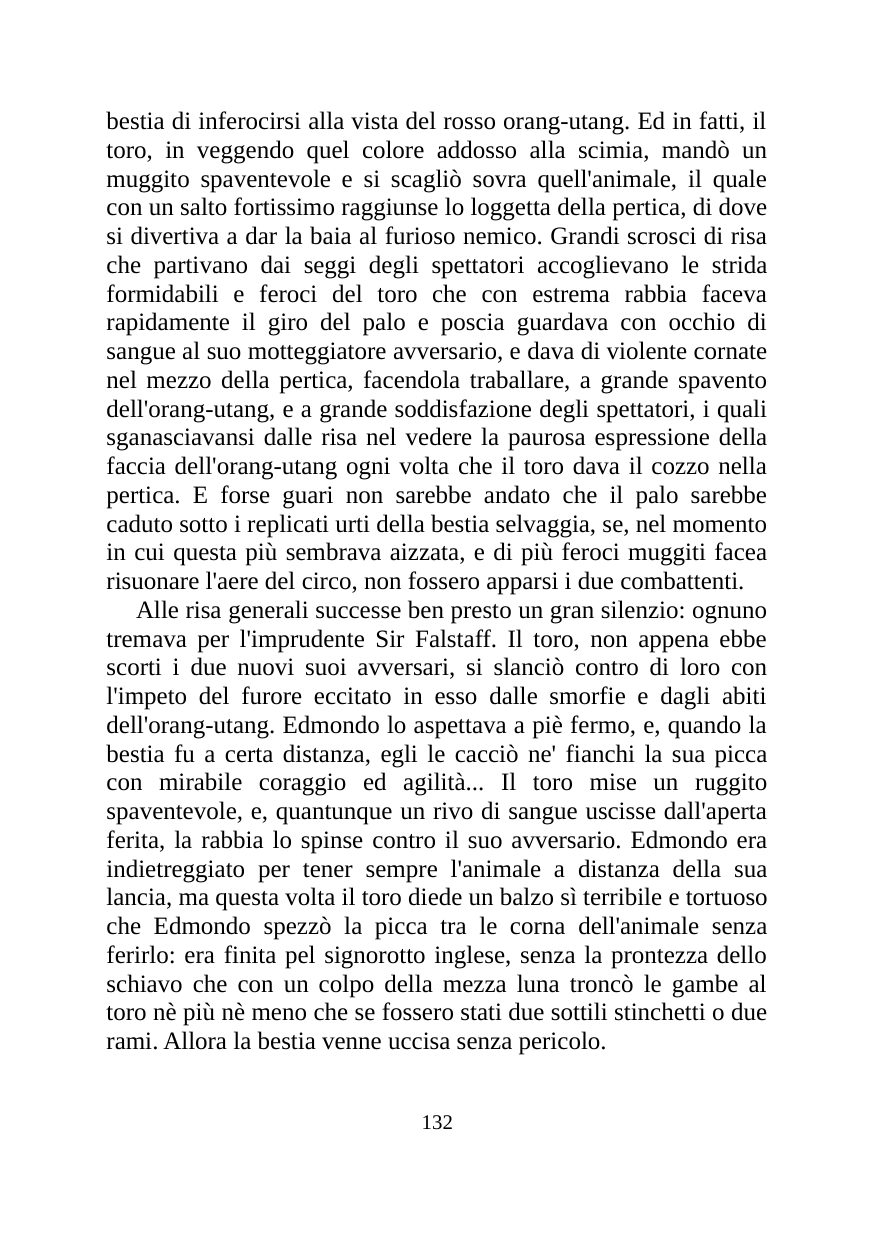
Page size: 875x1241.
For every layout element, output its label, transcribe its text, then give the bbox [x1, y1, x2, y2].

text Alle risa generali successe ben presto un gran silenzio: ognuno tremava per l'imprudente Sir Falstaff. Il toro, non appena ebbe scorti i due nuovi suoi avversari, si slanciò contro di loro con l'impeto del furore eccitato in esso dalle smorfie e dagli abiti dell'orang-utang. Edmondo lo aspettava a piè fermo, e, quando la bestia fu a certa distanza, egli le cacciò ne' fianchi la sua picca con mirabile coraggio ed agilità... Il toro mise un ruggito spaventevole, e, quantunque un rivo di sangue uscisse dall'aperta ferita, la rabbia lo spinse contro il suo avversario. Edmondo era indietreggiato per tener sempre l'animale a distanza della sua lancia, ma questa volta il toro diede un balzo sì terribile e tortuoso che Edmondo spezzò la picca tra le corna dell'animale senza ferirlo: era finita pel signorotto inglese, senza la prontezza dello schiavo che con un colpo della mezza luna troncò le gambe al toro nè più nè meno che se fossero stati due sottili stinchetti o due rami. Allora la bestia venne uccisa senza pericolo. [106, 595, 768, 1055]
text bestia di inferocirsi alla vista del rosso orang-utang. Ed in fatti, il toro, in veggendo quel colore addosso alla scimia, mandò un muggito spaventevole e si scagliò sovra quell'animale, il quale con un salto fortissimo raggiunse lo loggetta della pertica, di dove si divertiva a dar la baia al furioso nemico. Grandi scrosci di risa che partivano dai seggi degli spettatori accoglievano le strida formidabili e feroci del toro che con estrema rabbia faceva rapidamente il giro del palo e poscia guardava con occhio di sangue al suo motteggiatore avversario, e dava di violente cornate nel mezzo della pertica, facendola traballare, a grande spavento dell'orang-utang, e a grande soddisfazione degli spettatori, i quali sganasciavansi dalle risa nel vedere la paurosa espressione della faccia dell'orang-utang ogni volta che il toro dava il cozzo nella pertica. E forse guari non sarebbe andato che il palo sarebbe caduto sotto i replicati urti della bestia selvaggia, se, nel momento in cui questa più sembrava aizzata, e di più feroci muggiti facea risuonare l'aere del circo, non fossero apparsi i due combattenti. [106, 106, 768, 595]
